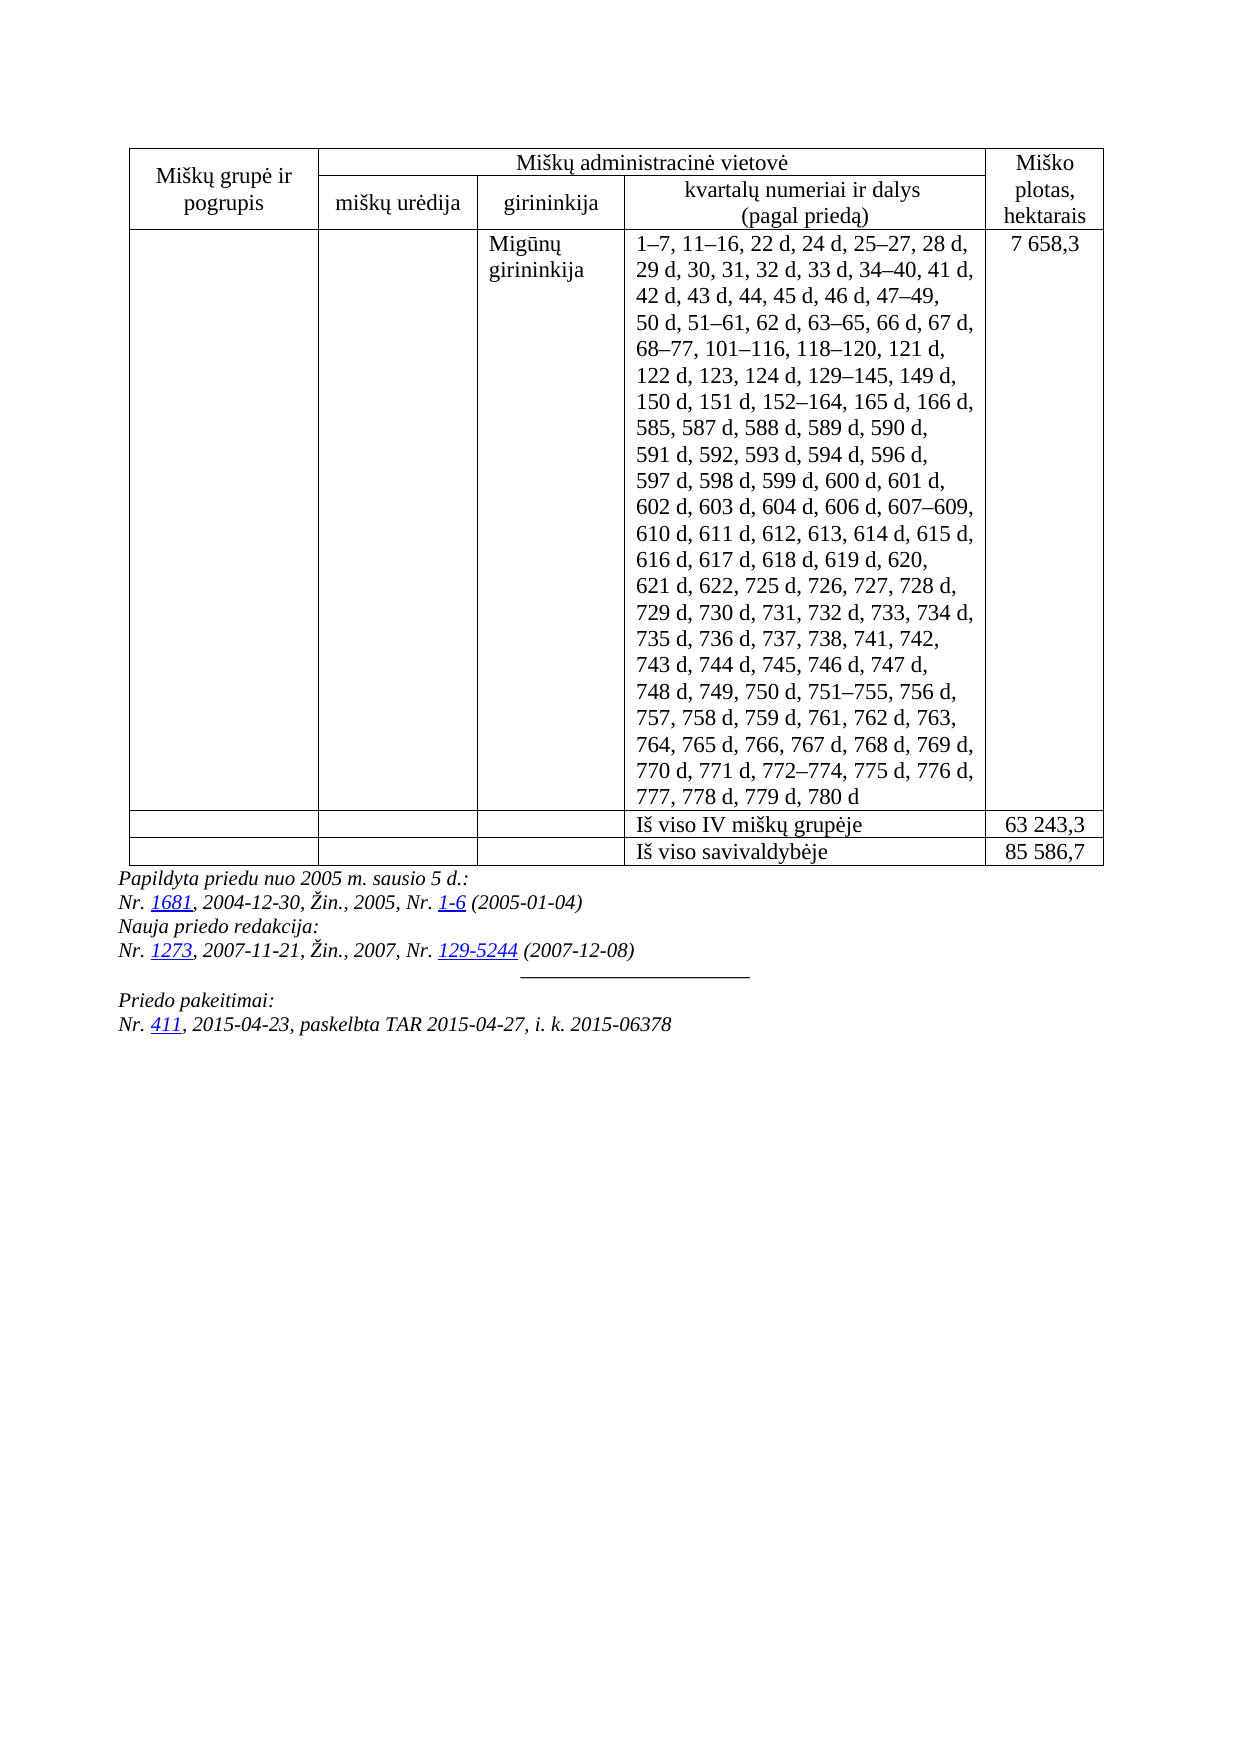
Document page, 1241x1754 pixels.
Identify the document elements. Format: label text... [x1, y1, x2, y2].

table_header Miškų grupė ir pogrupis [130, 149, 318, 229]
text –––––––––––––––––––– [118, 962, 1152, 988]
table_cell [319, 230, 477, 810]
table_cell [319, 838, 477, 864]
table_cell [130, 811, 318, 837]
text Nauja priedo redakcija: [118, 914, 1152, 938]
table_cell girininkija [478, 176, 624, 229]
table_cell 63 243,3 [986, 811, 1103, 837]
table_cell Iš viso savivaldybėje [625, 838, 985, 864]
table_header Miškų administracinė vietovė [319, 149, 985, 175]
table_cell 1–7, 11–16, 22 d, 24 d, 25–27, 28 d, 29 d, 30, 31, 32 d, 33 d, 34–40, 41 d, 42 d, 43 d, 44, 45 d, 46 d, 47–49, 50 d, 51–61, 62 d, 63–65, 66 d, 67 d, 68–77, 101–116, 118–120, 121 d, 122 d, 123, 124 d, 129–145, 149 d, 150 d, 151 d, 152–164, 165 d, 166 d, 585, 587 d, 588 d, 589 d, 590 d, 591 d, 592, 593 d, 594 d, 596 d, 597 d, 598 d, 599 d, 600 d, 601 d, 602 d, 603 d, 604 d, 606 d, 607–609, 610 d, 611 d, 612, 613, 614 d, 615 d, 616 d, 617 d, 618 d, 619 d, 620, 621 d, 622, 725 d, 726, 727, 728 d, 729 d, 730 d, 731, 732 d, 733, 734 d, 735 d, 736 d, 737, 738, 741, 742, 743 d, 744 d, 745, 746 d, 747 d, 748 d, 749, 750 d, 751–755, 756 d, 757, 758 d, 759 d, 761, 762 d, 763, 764, 765 d, 766, 767 d, 768 d, 769 d, 770 d, 771 d, 772–774, 775 d, 776 d, 777, 778 d, 779 d, 780 d [625, 230, 985, 810]
table_cell [130, 230, 318, 810]
table_cell [130, 838, 318, 864]
table_cell kvartalų numeriai ir dalys (pagal priedą) [625, 176, 985, 229]
table_cell 85 586,7 [986, 838, 1103, 864]
table_cell Migūnų girininkija [478, 230, 624, 810]
table_cell 7 658,3 [986, 230, 1103, 810]
table_cell [319, 811, 477, 837]
table_cell miškų urėdija [319, 176, 477, 229]
text Priedo pakeitimai: [118, 988, 1152, 1012]
table_cell [478, 838, 624, 864]
text Nr. 411, 2015-04-23, paskelbta TAR 2015-04-27, i. k. 2015-06378 [118, 1012, 1152, 1036]
text Papildyta priedu nuo 2005 m. sausio 5 d.: [118, 866, 1152, 889]
text Nr. 1681, 2004-12-30, Žin., 2005, Nr. 1-6 (2005-01-04) [118, 889, 1152, 914]
table_cell Iš viso IV miškų grupėje [625, 811, 985, 837]
table_cell [478, 811, 624, 837]
text Nr. 1273, 2007-11-21, Žin., 2007, Nr. 129-5244 (2007-12-08) [118, 938, 1152, 962]
table_header Miško plotas, hektarais [986, 149, 1103, 229]
